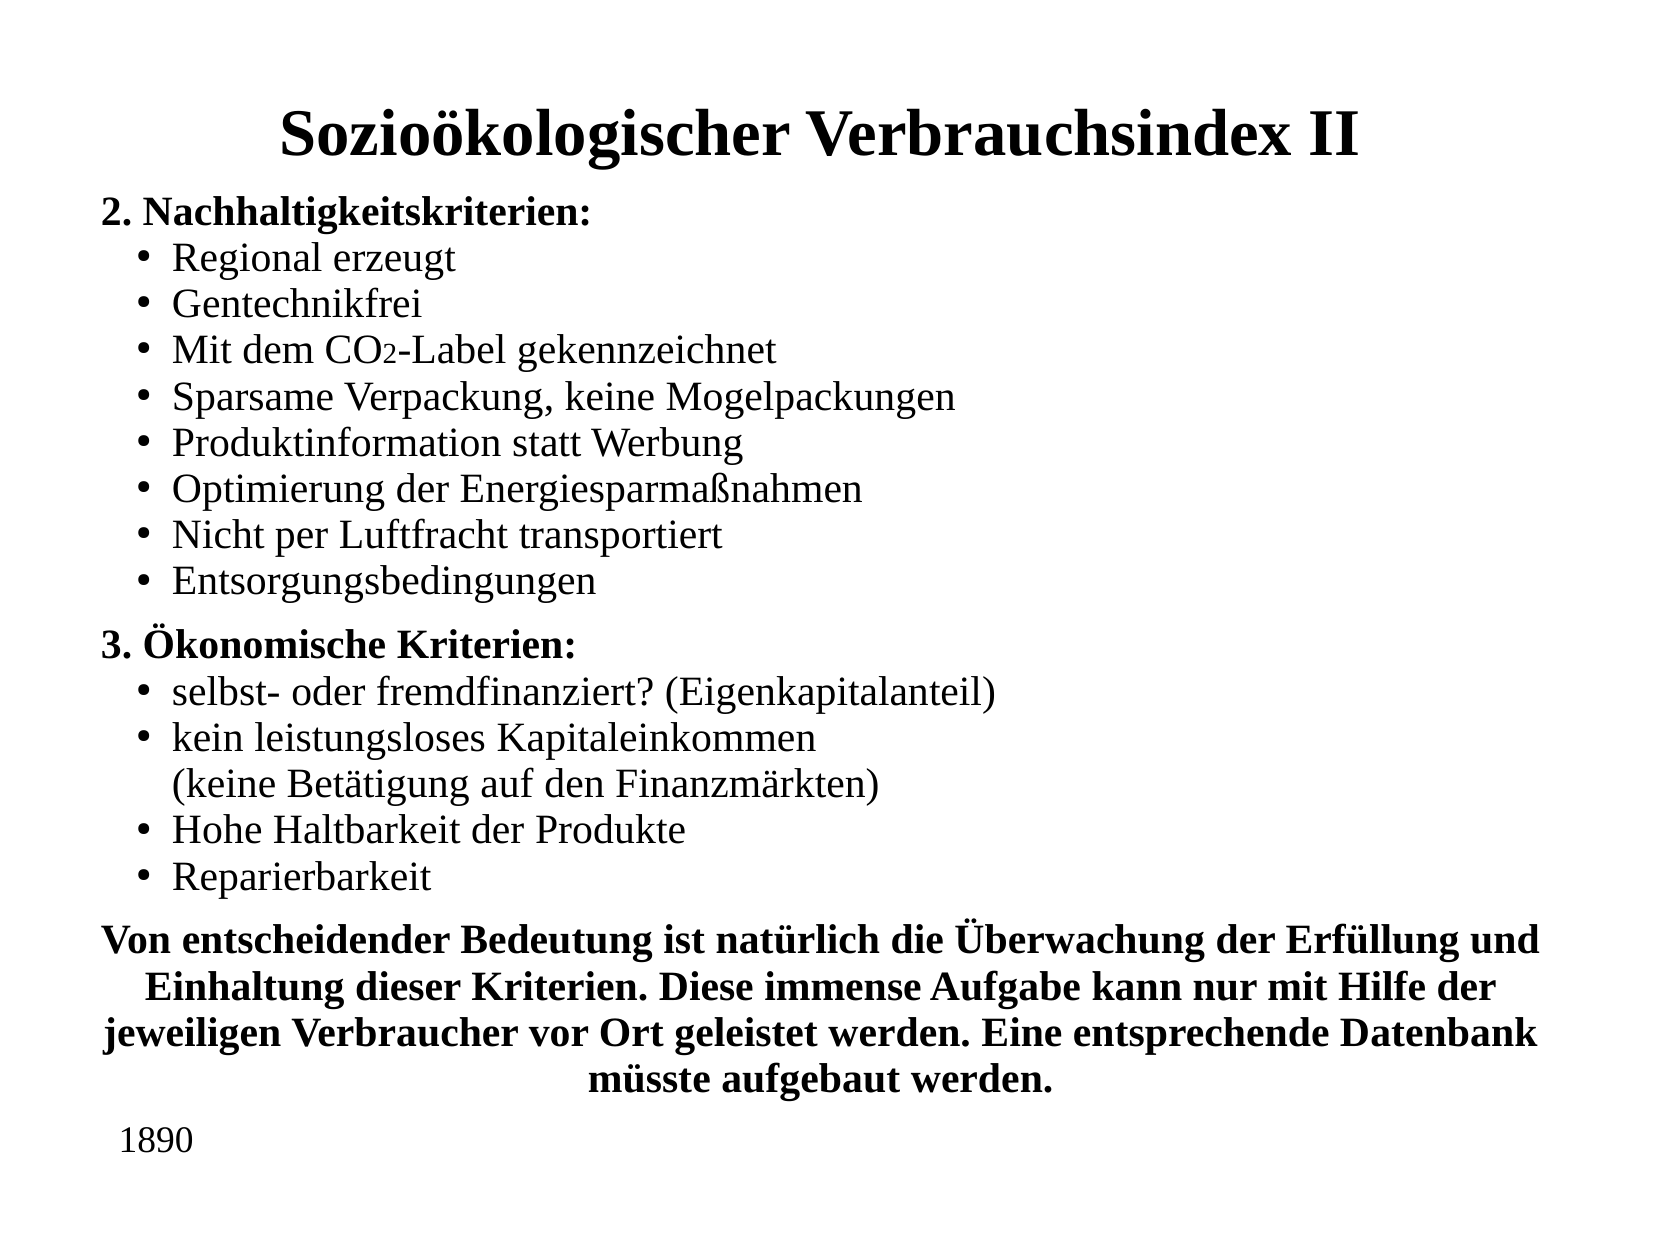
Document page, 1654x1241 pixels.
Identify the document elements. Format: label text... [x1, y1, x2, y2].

text_box <Foliennummer>0 [0, 1111, 313, 1182]
text_box Sozioökologischer Verbrauchsindex II 2. Nachhaltigkeitskriterien: Regional erzeugt Gentechnikfrei Mit dem CO2-Label gekennzeichnet Sparsame Verpackung, keine Mogelpackungen Produktinformation statt Werbung Optimierung der Energiesparmaßnahmen Nicht per Luftfracht transportiert Entsorgungsbedingungen 3. Ökonomische Kriterien: selbst- oder fremdfinanziert? (Eigenkapitalanteil) kein leistungsloses Kapitaleinkommen (keine Betätigung auf den Finanzmärkten) Hohe Haltbarkeit der Produkte Reparierbarkeit Von entscheidender Bedeutung ist natürlich die Überwachung der Erfüllung und Einhaltung dieser Kriterien. Diese immense Aufgabe kann nur mit Hilfe der jeweiligen Verbraucher vor Ort geleistet werden. Eine entsprechende Datenbank müsste aufgebaut werden. [86, 88, 1568, 1115]
